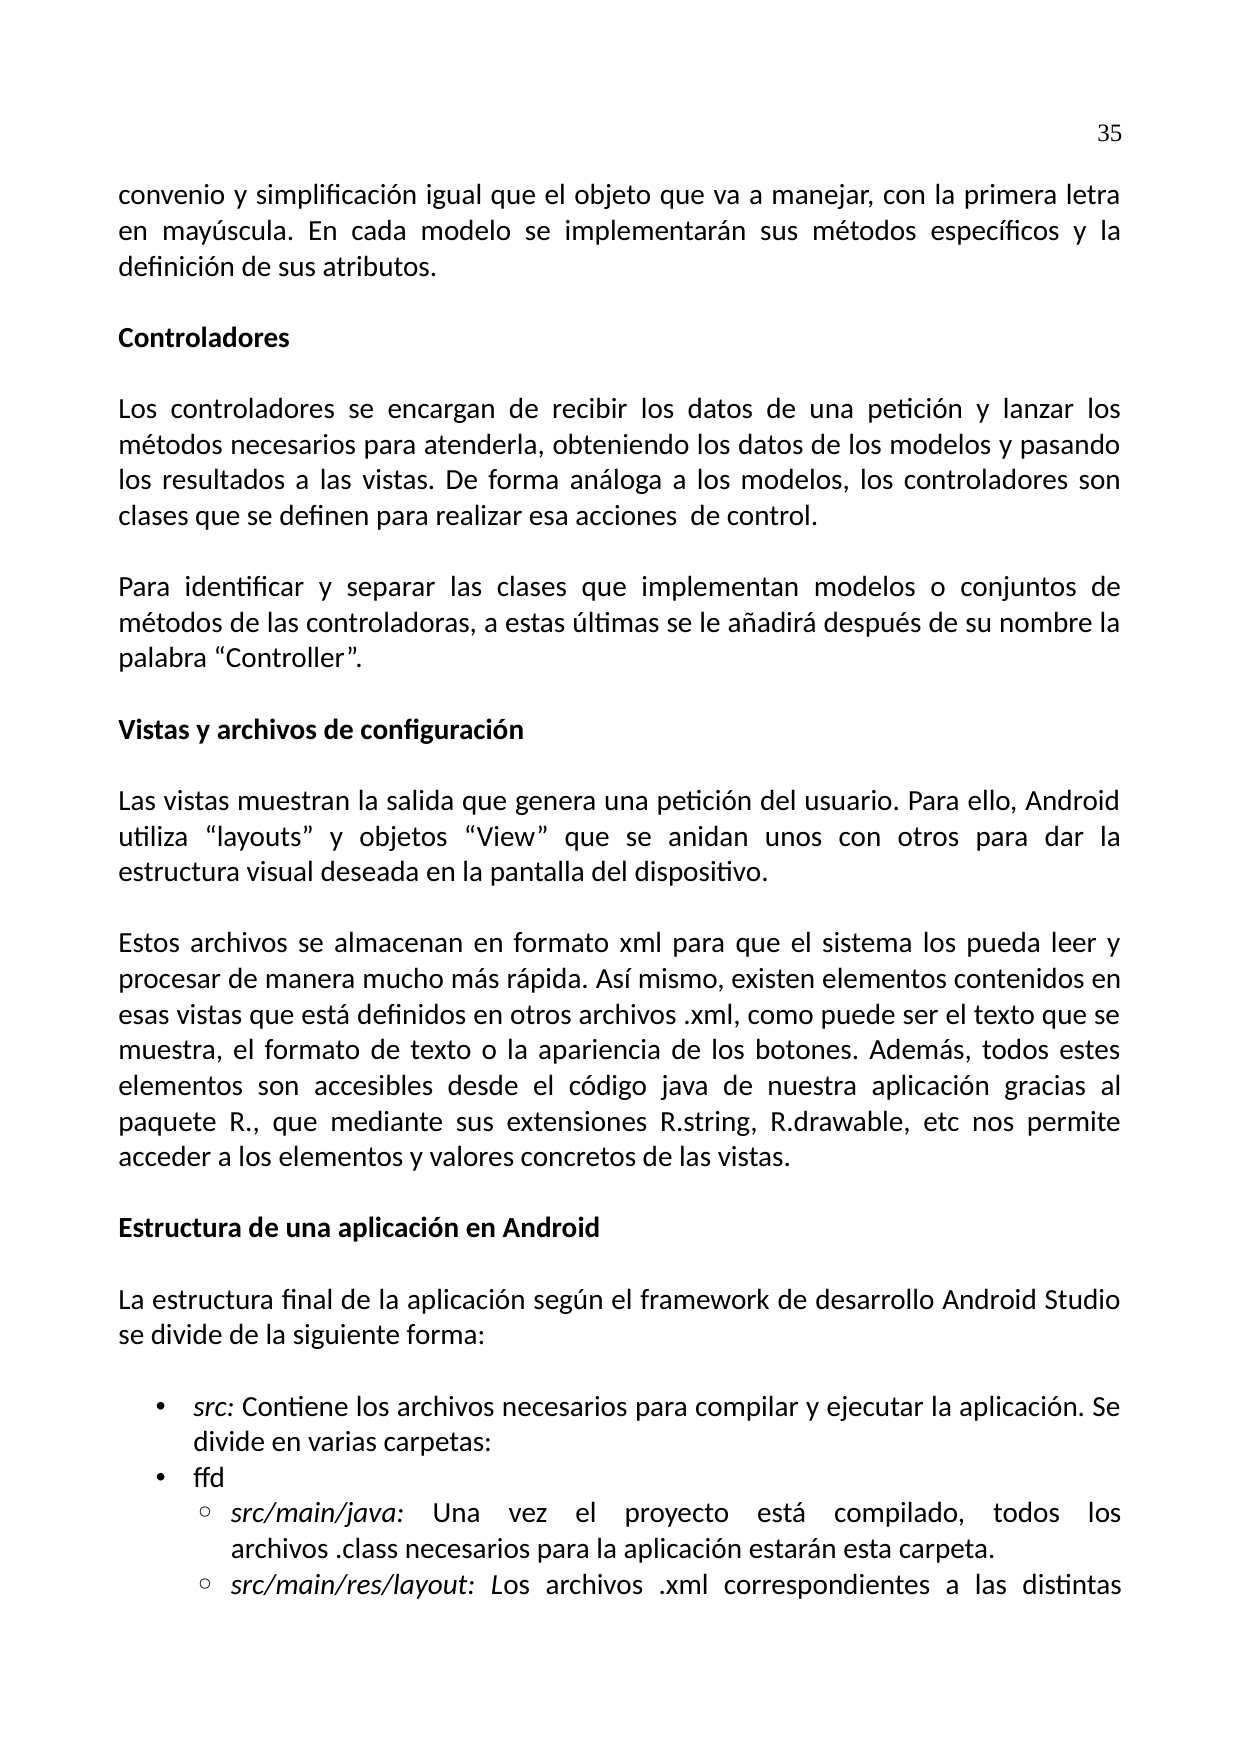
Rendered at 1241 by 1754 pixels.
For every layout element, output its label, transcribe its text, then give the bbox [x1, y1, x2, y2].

text Vistas y archivos de configuración [118, 711, 1122, 746]
text La estructura final de la aplicación según el framework de desarrollo Android Studio se divide de la siguiente forma: [118, 1281, 1122, 1352]
list src/main/java: Una vez el proyecto está compilado, todos los archivos .class necesarios para la aplicación estarán esta carpeta. [193, 1494, 1122, 1566]
text Los controladores se encargan de recibir los datos de una petición y lanzar los métodos necesarios para atenderla, obteniendo los datos de los modelos y pasando los resultados a las vistas. De forma análoga a los modelos, los controladores son clases que se definen para realizar esa acciones de control. [118, 390, 1122, 533]
text Estructura de una aplicación en Android [118, 1209, 1122, 1245]
list src/main/res/layout: Los archivos .xml correspondientes a las distintas [193, 1566, 1122, 1601]
text Estos archivos se almacenan en formato xml para que el sistema los pueda leer y procesar de manera mucho más rápida. Así mismo, existen elementos contenidos en esas vistas que está definidos en otros archivos .xml, como puede ser el texto que se muestra, el formato de texto o la apariencia de los botones. Además, todos estes elementos son accesibles desde el código java de nuestra aplicación gracias al paquete R., que mediante sus extensiones R.string, R.drawable, etc nos permite acceder a los elementos y valores concretos de las vistas. [118, 924, 1122, 1174]
list src: Contiene los archivos necesarios para compilar y ejecutar la aplicación. Se divide en varias carpetas: [156, 1388, 1122, 1459]
text Controladores [118, 319, 1122, 354]
text convenio y simplificación igual que el objeto que va a manejar, con la primera letra en mayúscula. En cada modelo se implementarán sus métodos específicos y la definición de sus atributos. [118, 176, 1122, 283]
list ffd [156, 1459, 1122, 1494]
text Para identificar y separar las clases que implementan modelos o conjuntos de métodos de las controladoras, a estas últimas se le añadirá después de su nombre la palabra “Controller”. [118, 568, 1122, 675]
text Las vistas muestran la salida que genera una petición del usuario. Para ello, Android utiliza “layouts” y objetos “View” que se anidan unos con otros para dar la estructura visual deseada en la pantalla del dispositivo. [118, 782, 1122, 889]
